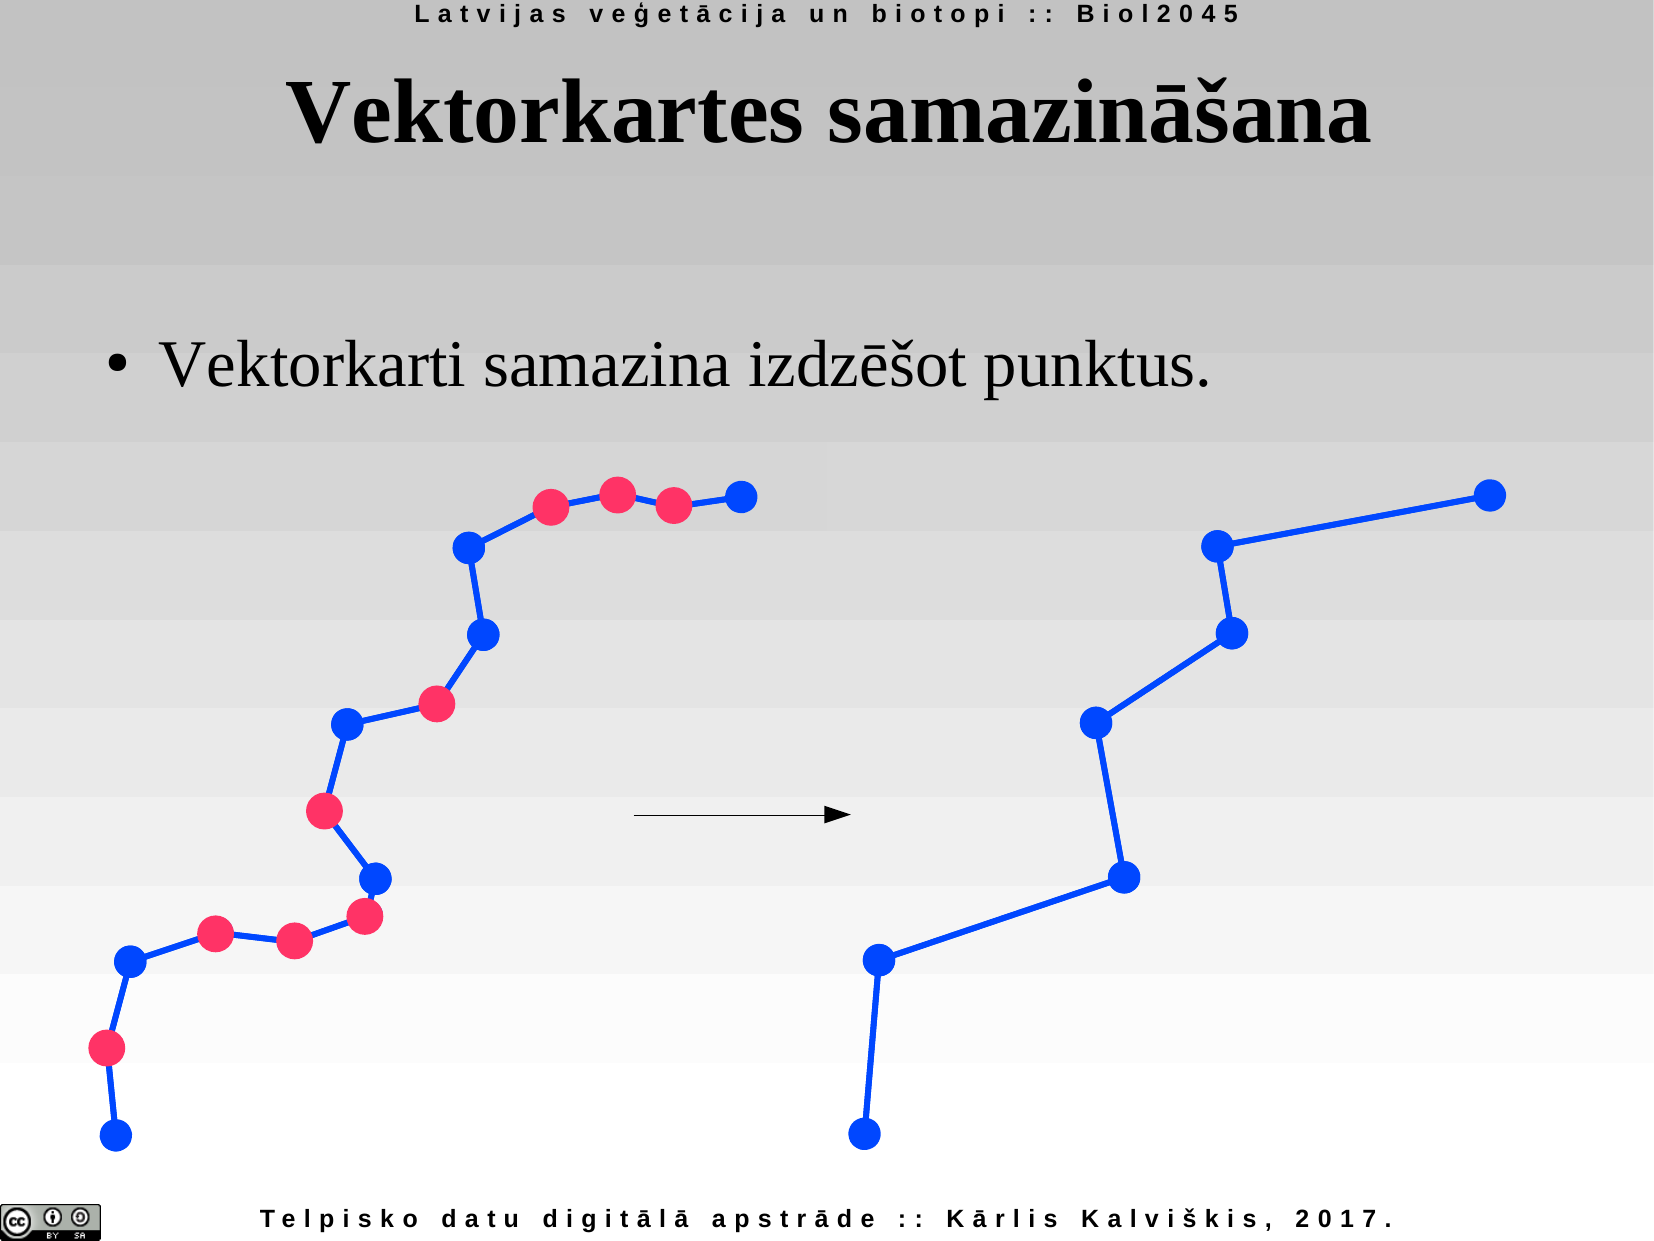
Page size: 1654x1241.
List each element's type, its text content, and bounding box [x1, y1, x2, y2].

text_box [599, 476, 637, 514]
text_box [655, 487, 693, 524]
text_box [532, 488, 570, 526]
text_box [418, 685, 456, 723]
text_box [88, 1029, 126, 1067]
title Vektorkartes samazināšana [34, 61, 1626, 296]
text_box [276, 922, 314, 960]
picture [0, 0, 1654, 1241]
text_box [306, 792, 343, 830]
text_box [346, 897, 384, 935]
list Vektorkarti samazina izdzēšot punktus. [87, 327, 1602, 1172]
text_box [197, 915, 235, 953]
